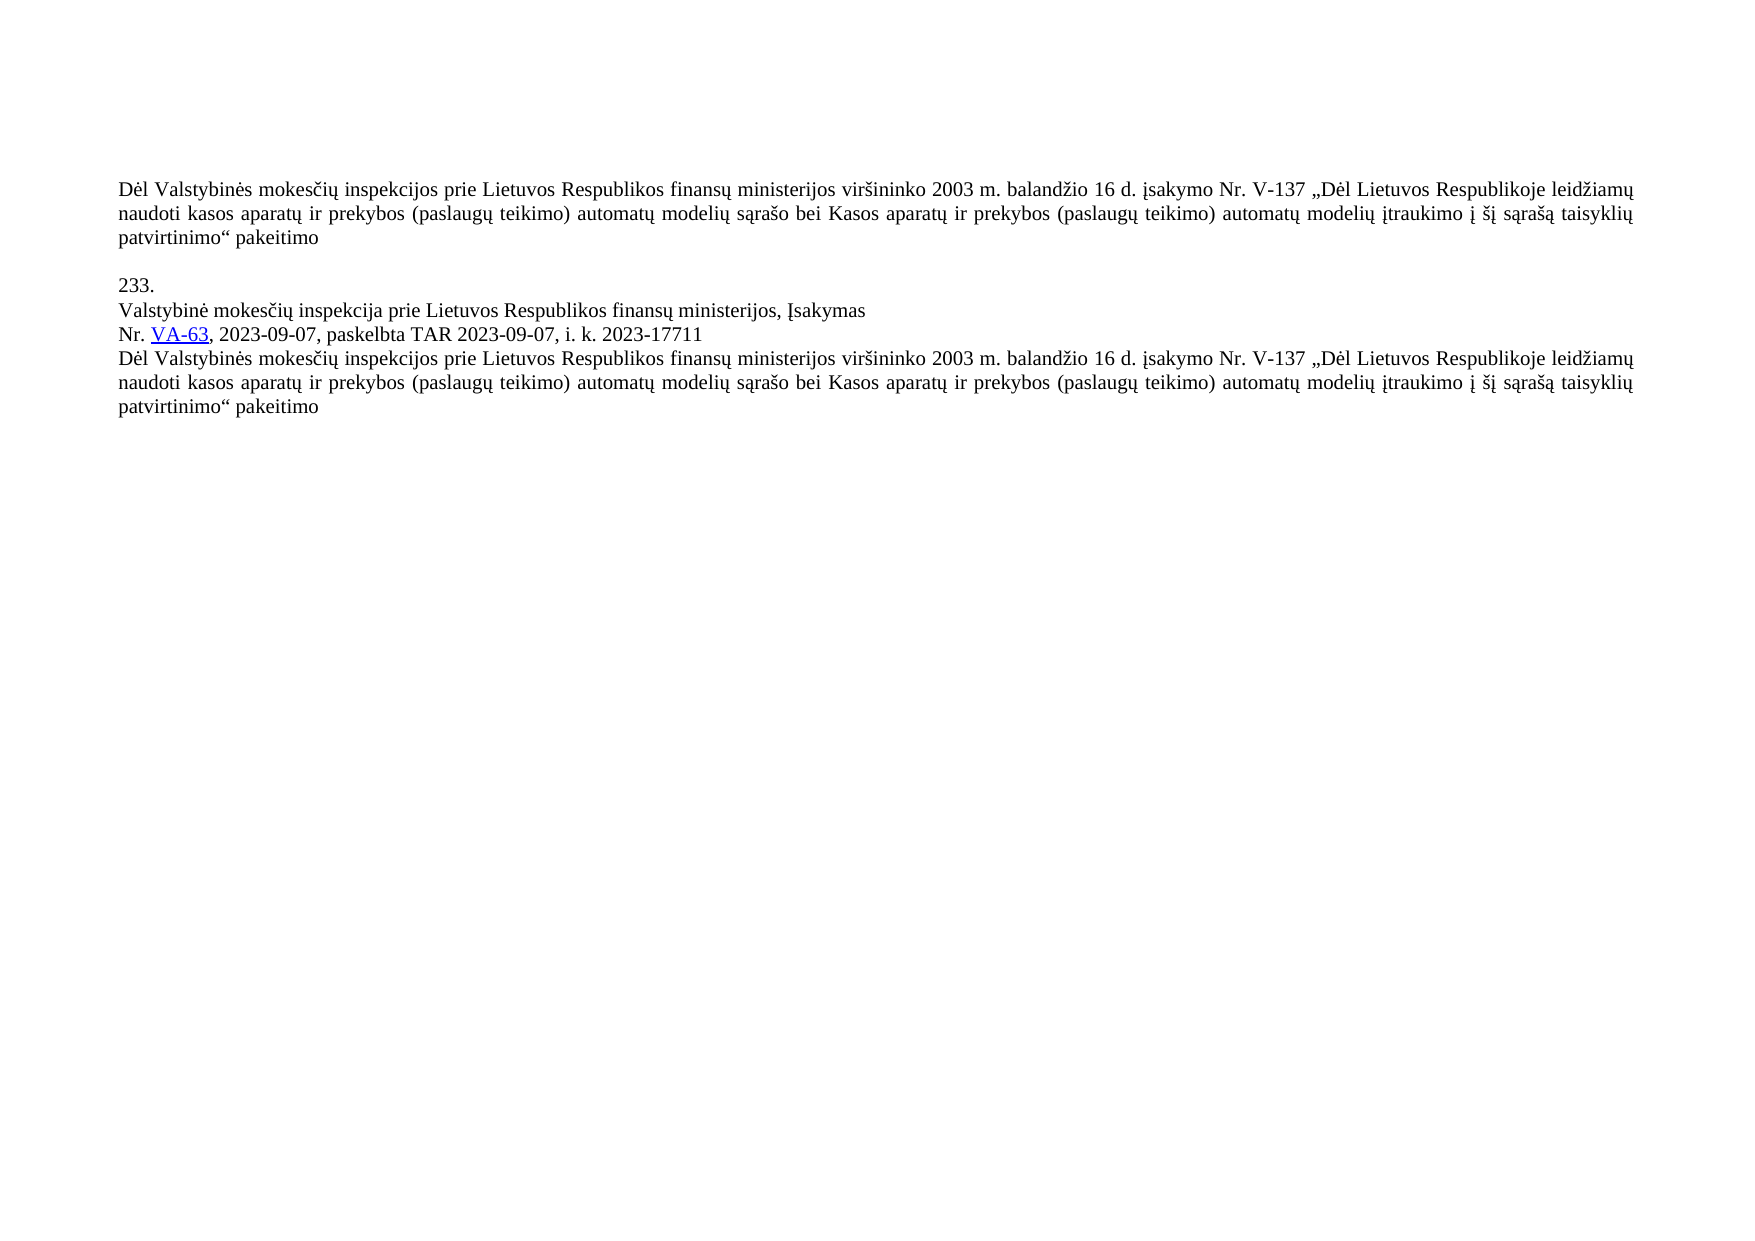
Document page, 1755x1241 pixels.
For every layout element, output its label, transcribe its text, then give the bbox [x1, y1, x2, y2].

text 233. [118, 273, 1636, 297]
text Nr. VA-63, 2023-09-07, paskelbta TAR 2023-09-07, i. k. 2023-17711 [118, 322, 1636, 346]
text Dėl Valstybinės mokesčių inspekcijos prie Lietuvos Respublikos finansų ministerijos viršininko 2003 m. balandžio 16 d. įsakymo Nr. V-137 „Dėl Lietuvos Respublikoje leidžiamų naudoti kasos aparatų ir prekybos (paslaugų teikimo) automatų modelių sąrašo bei Kasos aparatų ir prekybos (paslaugų teikimo) automatų modelių įtraukimo į šį sąrašą taisyklių patvirtinimo“ pakeitimo [118, 346, 1636, 418]
text Valstybinė mokesčių inspekcija prie Lietuvos Respublikos finansų ministerijos, Įsakymas [118, 297, 1636, 322]
text Dėl Valstybinės mokesčių inspekcijos prie Lietuvos Respublikos finansų ministerijos viršininko 2003 m. balandžio 16 d. įsakymo Nr. V-137 „Dėl Lietuvos Respublikoje leidžiamų naudoti kasos aparatų ir prekybos (paslaugų teikimo) automatų modelių sąrašo bei Kasos aparatų ir prekybos (paslaugų teikimo) automatų modelių įtraukimo į šį sąrašą taisyklių patvirtinimo“ pakeitimo [118, 177, 1636, 249]
